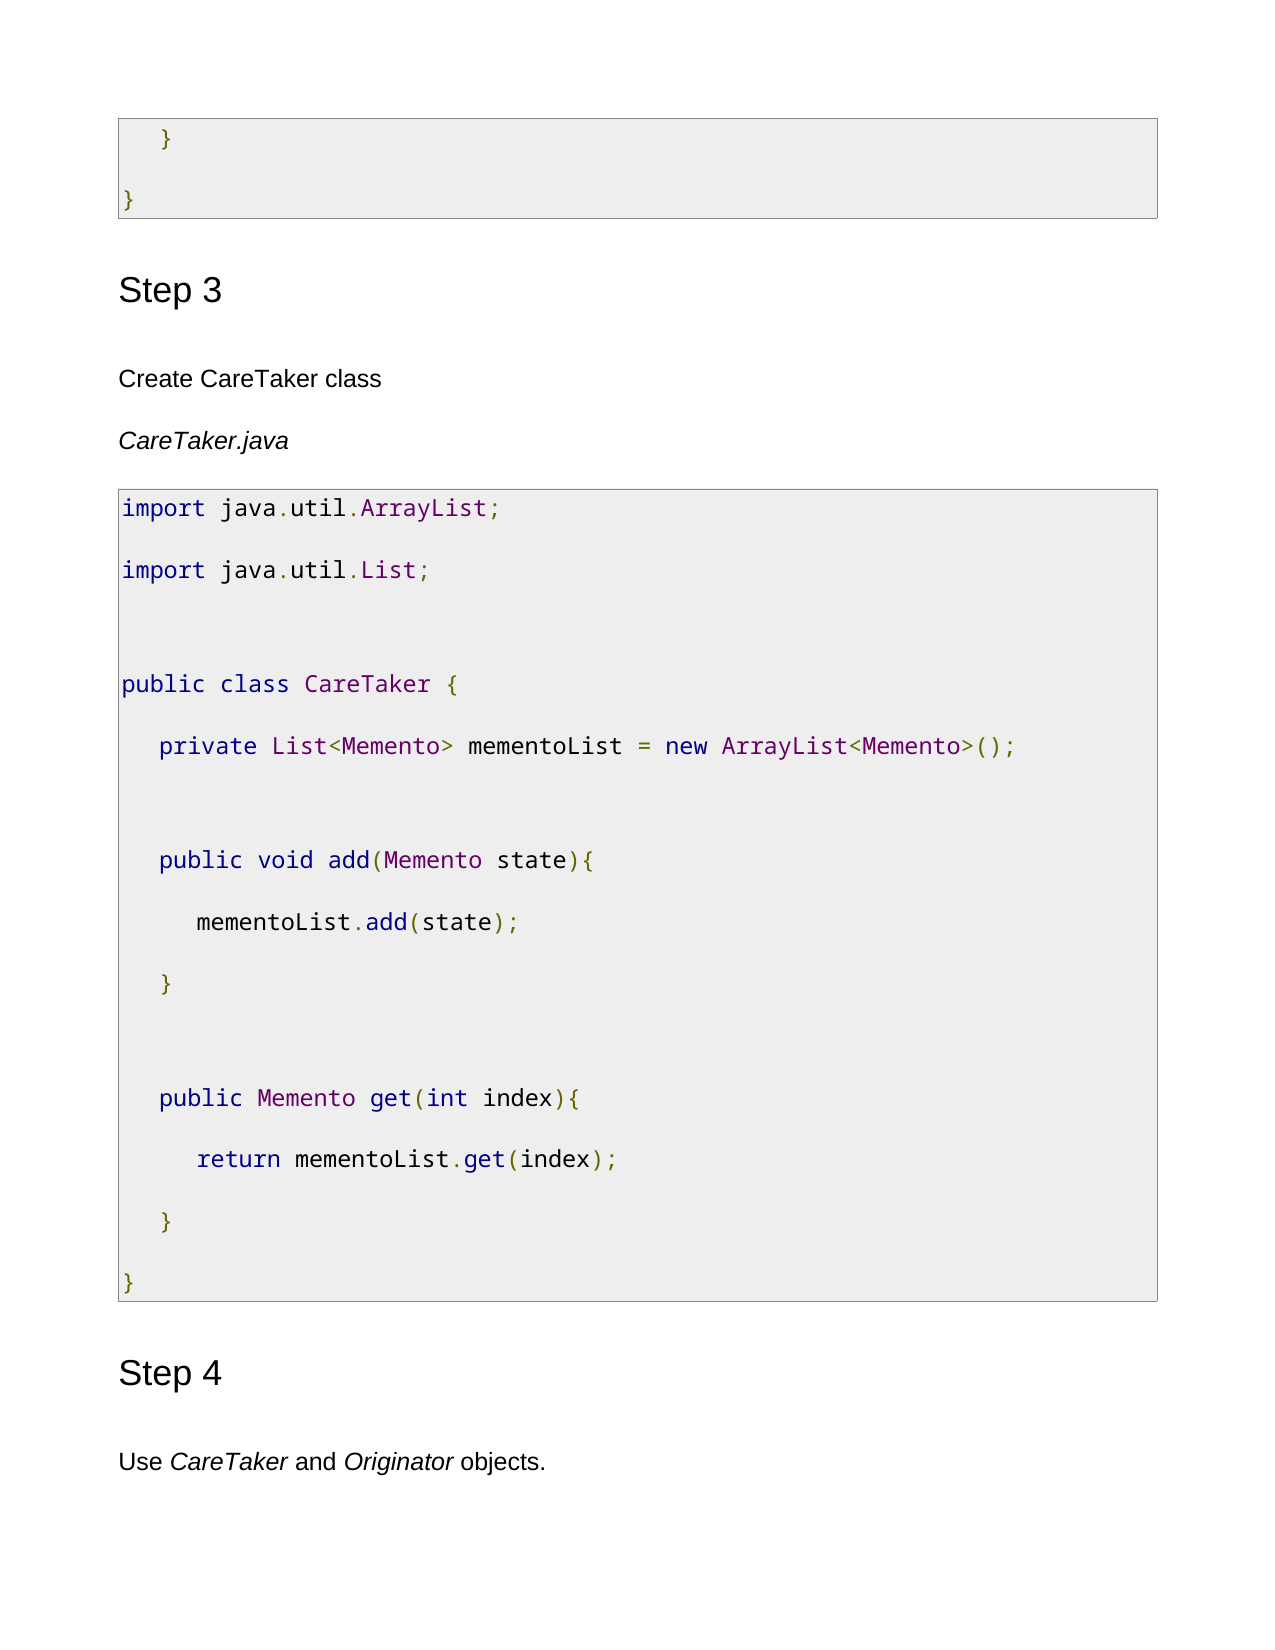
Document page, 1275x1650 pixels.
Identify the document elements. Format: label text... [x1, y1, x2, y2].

text } [119, 119, 1157, 153]
subtitle Step 4 [118, 1351, 1157, 1393]
text } [119, 179, 1157, 218]
text } [119, 1262, 1157, 1301]
subtitle Step 3 [118, 268, 1157, 310]
text Create CareTaker class [118, 363, 1157, 392]
text mementoList.add(state); [119, 902, 1157, 937]
text public class CareTaker { [119, 664, 1157, 700]
text Use CareTaker and Originator objects. [118, 1446, 1157, 1475]
text CareTaker.java [118, 426, 1157, 455]
text public void add(Memento state){ [119, 841, 1157, 876]
text return mementoList.get(index); [119, 1139, 1157, 1175]
text import java.util.ArrayList; [119, 490, 1157, 524]
text public Memento get(int index){ [119, 1078, 1157, 1113]
text } [119, 1201, 1157, 1236]
text } [119, 963, 1157, 999]
text import java.util.List; [119, 550, 1157, 585]
text private List<Memento> mementoList = new ArrayList<Memento>(); [119, 726, 1157, 761]
